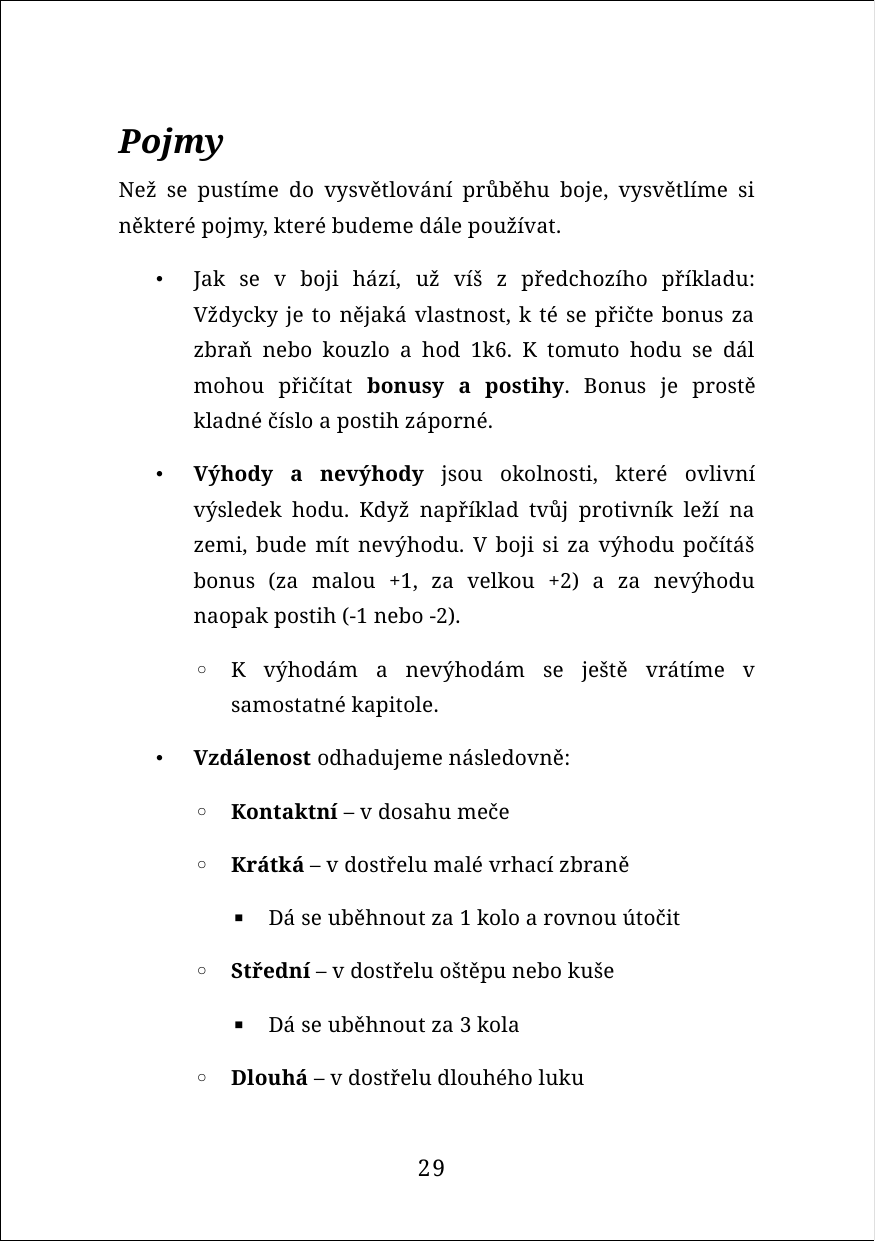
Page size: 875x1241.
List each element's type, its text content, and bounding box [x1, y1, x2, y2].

list Výhody a nevýhody jsou okolnosti, které ovlivní výsledek hodu. Když například tvůj protivník leží na zemi, bude mít nevýhodu. V boji si za výhodu počítáš bonus (za malou +1, za velkou +2) a za nevýhodu naopak postih (-1 nebo -2). [156, 459, 756, 630]
text Než se pustíme do vysvětlování průběhu boje, vysvětlíme si některé pojmy, které budeme dále používat. [118, 175, 756, 239]
list K výhodám a nevýhodám se ještě vrátíme v samostatné kapitole. [193, 655, 756, 719]
subtitle Pojmy [118, 118, 756, 164]
list Krátká – v dostřelu malé vrhací zbraně [193, 850, 756, 878]
list Dá se uběhnout za 1 kolo a rovnou útočit [231, 903, 756, 932]
list Vzdálenost odhadujeme následovně: [156, 743, 756, 772]
list Kontaktní – v dosahu meče [193, 797, 756, 825]
list Jak se v boji hází, už víš z předchozího příkladu: Vždycky je to nějaká vlastnost, k té se přičte bonus za zbraň nebo kouzlo a hod 1k6. K tomuto hodu se dál mohou přičítat bonusy a postihy. Bonus je prostě kladné číslo a postih záporné. [156, 264, 756, 435]
list Dlouhá – v dostřelu dlouhého luku [193, 1063, 756, 1091]
list Střední – v dostřelu oštěpu nebo kuše [193, 956, 756, 985]
list Dá se uběhnout za 3 kola [231, 1010, 756, 1038]
